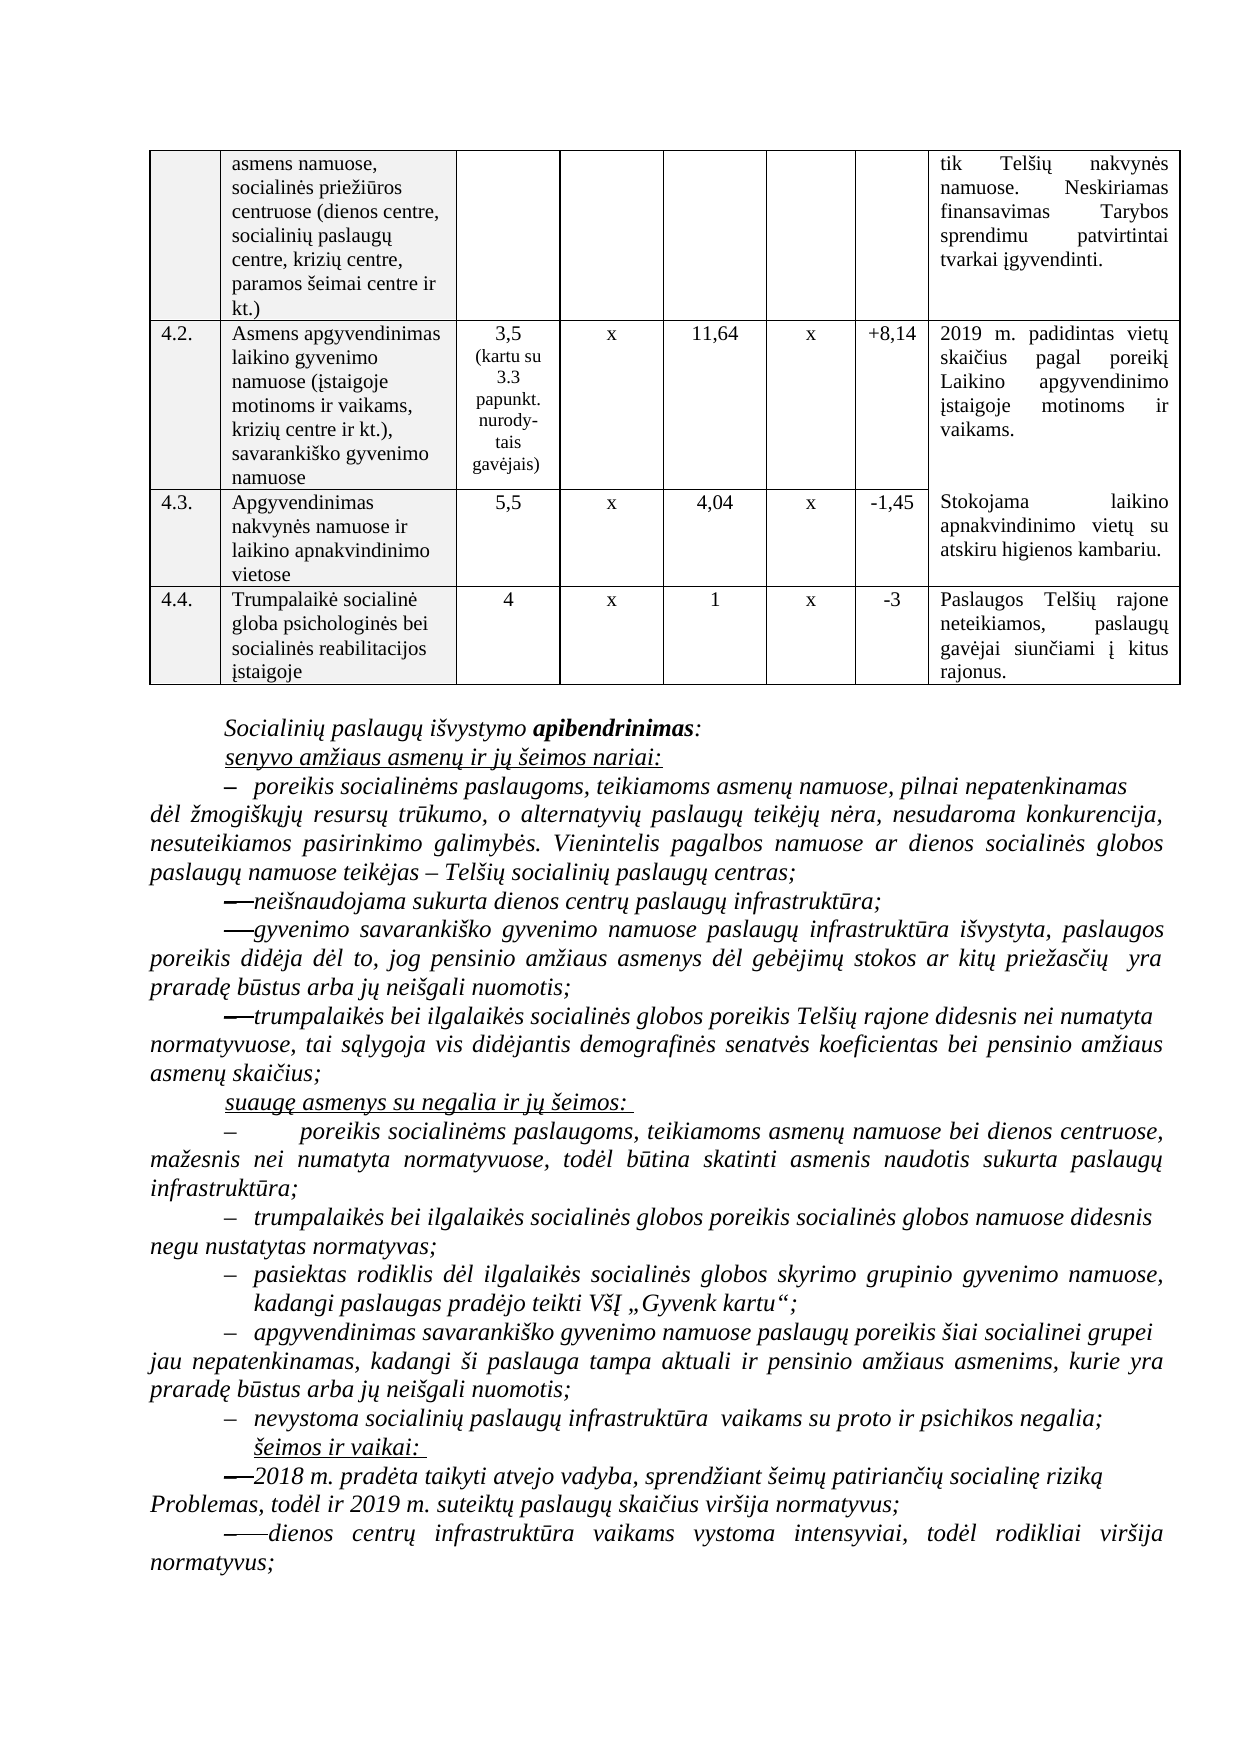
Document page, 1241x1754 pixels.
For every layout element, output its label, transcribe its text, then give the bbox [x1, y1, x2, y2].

text – trumpalaikės bei ilgalaikės socialinės globos poreikis socialinės globos namuose didesnis [224, 1202, 1167, 1231]
text – trumpalaikės bei ilgalaikės socialinės globos poreikis Telšių rajone didesnis nei numatyta [224, 1001, 1167, 1029]
table_cell [767, 151, 855, 319]
text senyvo amžiaus asmenų ir jų šeimos nariai: [225, 742, 1167, 771]
text – 2018 m. pradėta taikyti atvejo vadyba, sprendžiant šeimų patiriančių socialinę riziką [224, 1461, 1167, 1489]
table_cell x [767, 490, 855, 586]
text negu nustatytas normatyvas; [150, 1231, 1167, 1259]
table_cell [856, 151, 928, 319]
text Socialinių paslaugų išvystymo apibendrinimas: [150, 713, 1167, 742]
text jau nepatenkinamas, kadangi ši paslauga tampa aktuali ir pensinio amžiaus asmenims, kurie yra praradę būstus arba jų neišgali nuomotis; [150, 1346, 1167, 1403]
table_cell 3,5 (kartu su 3.3 papunkt. nurody-tais gavėjais) [457, 321, 559, 489]
table_cell -1,45 [856, 490, 928, 586]
text normatyvuose, tai sąlygoja vis didėjantis demografinės senatvės koeficientas bei pensinio amžiaus asmenų skaičius; [150, 1029, 1167, 1087]
table_cell 4.3. [151, 490, 220, 586]
table_cell x [561, 490, 663, 586]
text – pasiektas rodiklis dėl ilgalaikės socialinės globos skyrimo grupinio gyvenimo namuose, kadangi paslaugas pradėjo teikti VšĮ „Gyvenk kartu“; [224, 1259, 1167, 1317]
table_cell -3 [856, 587, 928, 683]
text – dienos centrų infrastruktūra vaikams vystoma intensyviai, todėl rodikliai viršija normatyvus; [150, 1518, 1167, 1576]
table_cell x [561, 587, 663, 683]
table_cell 4.4. [151, 587, 220, 683]
table_cell 2019 m. padidintas vietų skaičius pagal poreikį Laikino apgyvendinimo įstaigoje motinoms ir vaikams. Stokojama laikino apnakvindinimo vietų su atskiru higienos kambariu. [929, 321, 1179, 586]
table_cell +8,14 [856, 321, 928, 489]
table_cell Asmens apgyvendinimas laikino gyvenimo namuose (įstaigoje motinoms ir vaikams, krizių centre ir kt.), savarankiško gyvenimo namuose [221, 321, 456, 489]
table_cell 4 [457, 587, 559, 683]
table_cell 5,5 [457, 490, 559, 586]
text Problemas, todėl ir 2019 m. suteiktų paslaugų skaičius viršija normatyvus; [150, 1489, 1167, 1518]
text – gyvenimo savarankiško gyvenimo namuose paslaugų infrastruktūra išvystyta, paslaugos poreikis didėja dėl to, jog pensinio amžiaus asmenys dėl gebėjimų stokos ar kitų priežasčių yra praradę būstus arba jų neišgali nuomotis; [150, 914, 1167, 1001]
table_cell [151, 151, 220, 319]
text – nevystoma socialinių paslaugų infrastruktūra vaikams su proto ir psichikos negalia; [224, 1403, 1167, 1432]
text – poreikis socialinėms paslaugoms, teikiamoms asmenų namuose, pilnai nepatenkinamas [224, 771, 1167, 799]
table_cell Paslaugos Telšių rajone neteikiamos, paslaugų gavėjai siunčiami į kitus rajonus. [929, 587, 1179, 683]
text šeimos ir vaikai: [225, 1432, 1167, 1461]
table_cell [457, 151, 559, 319]
table_cell [561, 151, 663, 319]
table_cell tik Telšių nakvynės namuose. Neskiriamas finansavimas Tarybos sprendimu patvirtintai tvarkai įgyvendinti. [929, 151, 1179, 319]
text – poreikis socialinėms paslaugoms, teikiamoms asmenų namuose bei dienos centruose, mažesnis nei numatyta normatyvuose, todėl būtina skatinti asmenis naudotis sukurta paslaugų infrastruktūra; [150, 1116, 1167, 1202]
table_cell Apgyvendinimas nakvynės namuose ir laikino apnakvindinimo vietose [221, 490, 456, 586]
text dėl žmogiškųjų resursų trūkumo, o alternatyvių paslaugų teikėjų nėra, nesudaroma konkurencija, nesuteikiamos pasirinkimo galimybės. Vienintelis pagalbos namuose ar dienos socialinės globos paslaugų namuose teikėjas – Telšių socialinių paslaugų centras; [150, 799, 1167, 886]
table_cell 4.2. [151, 321, 220, 489]
table_cell x [767, 321, 855, 489]
text – apgyvendinimas savarankiško gyvenimo namuose paslaugų poreikis šiai socialinei grupei [224, 1317, 1167, 1346]
table_cell x [561, 321, 663, 489]
table_cell x [767, 587, 855, 683]
table_cell Trumpalaikė socialinė globa psichologinės bei socialinės reabilitacijos įstaigoje [221, 587, 456, 683]
text – neišnaudojama sukurta dienos centrų paslaugų infrastruktūra; [224, 886, 1167, 914]
table_cell 4,04 [664, 490, 766, 586]
table_cell [664, 151, 766, 319]
table_cell 11,64 [664, 321, 766, 489]
table_cell asmens namuose, socialinės priežiūros centruose (dienos centre, socialinių paslaugų centre, krizių centre, paramos šeimai centre ir kt.) [221, 151, 456, 319]
text suaugę asmenys su negalia ir jų šeimos: [225, 1087, 1167, 1116]
table_cell 1 [664, 587, 766, 683]
